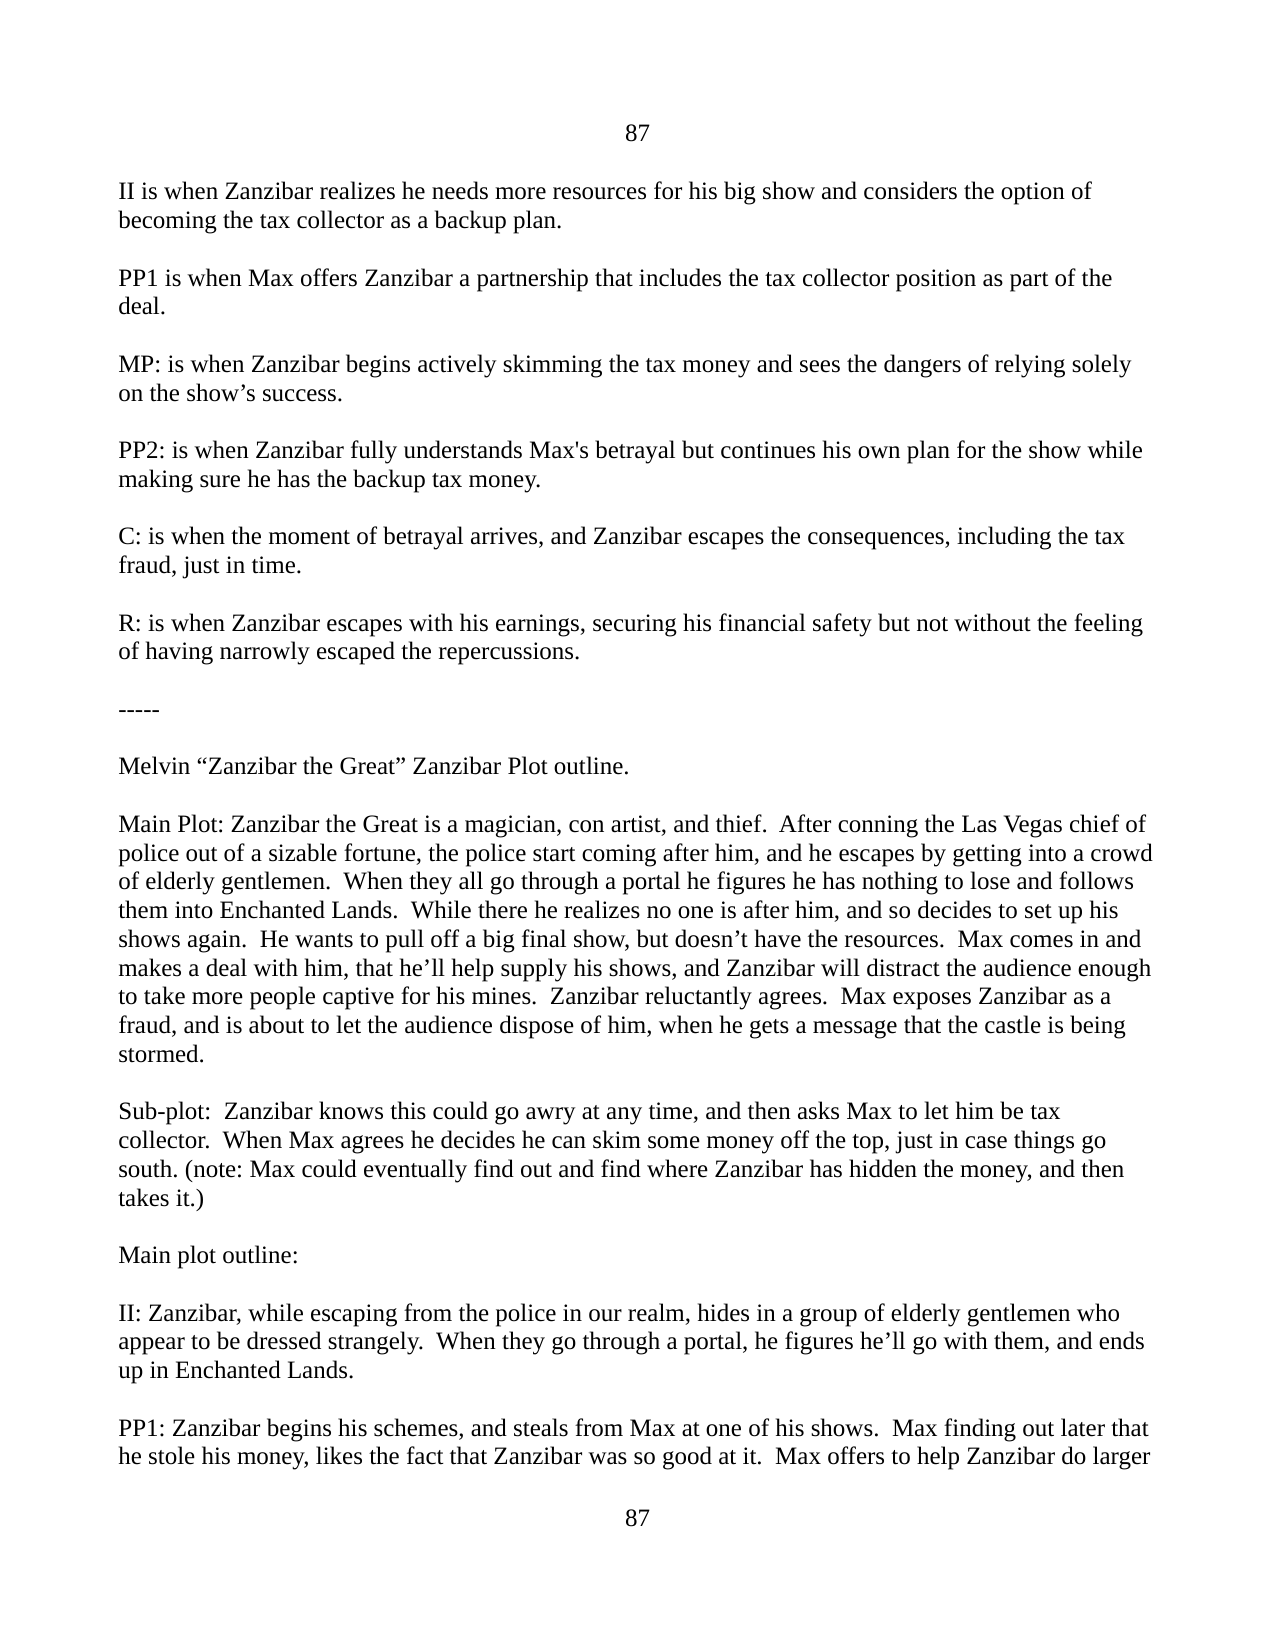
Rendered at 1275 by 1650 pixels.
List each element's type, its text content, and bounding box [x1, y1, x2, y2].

text Sub-plot: Zanzibar knows this could go awry at any time, and then asks Max to let him be tax collector. When Max agrees he decides he can skim some money off the top, just in case things go south. (note: Max could eventually find out and find where Zanzibar has hidden the money, and then takes it.) [118, 1096, 1157, 1211]
text PP1 is when Max offers Zanzibar a partnership that includes the tax collector position as part of the deal. [118, 263, 1157, 320]
text PP2: is when Zanzibar fully understands Max's betrayal but continues his own plan for the show while making sure he has the backup tax money. [118, 435, 1157, 493]
text ----- [118, 694, 1157, 723]
text MP: is when Zanzibar begins actively skimming the tax money and sees the dangers of relying solely on the show’s success. [118, 349, 1157, 406]
text II: Zanzibar, while escaping from the police in our realm, hides in a group of elderly gentlemen who appear to be dressed strangely. When they go through a portal, he figures he’ll go with them, and ends up in Enchanted Lands. [118, 1298, 1157, 1384]
text C: is when the moment of betrayal arrives, and Zanzibar escapes the consequences, including the tax fraud, just in time. [118, 521, 1157, 579]
text Melvin “Zanzibar the Great” Zanzibar Plot outline. [118, 751, 1157, 780]
text PP1: Zanzibar begins his schemes, and steals from Max at one of his shows. Max finding out later that he stole his money, likes the fact that Zanzibar was so good at it. Max offers to help Zanzibar do larger [118, 1413, 1157, 1470]
text II is when Zanzibar realizes he needs more resources for his big show and considers the option of becoming the tax collector as a backup plan. [118, 176, 1157, 234]
text Main Plot: Zanzibar the Great is a magician, con artist, and thief. After conning the Las Vegas chief of police out of a sizable fortune, the police start coming after him, and he escapes by getting into a crowd of elderly gentlemen. When they all go through a portal he figures he has nothing to lose and follows them into Enchanted Lands. While there he realizes no one is after him, and so decides to set up his shows again. He wants to pull off a big final show, but doesn’t have the resources. Max comes in and makes a deal with him, that he’ll help supply his shows, and Zanzibar will distract the audience enough to take more people captive for his mines. Zanzibar reluctantly agrees. Max exposes Zanzibar as a fraud, and is about to let the audience dispose of him, when he gets a message that the castle is being stormed. [118, 809, 1157, 1068]
text R: is when Zanzibar escapes with his earnings, securing his financial safety but not without the feeling of having narrowly escaped the repercussions. [118, 608, 1157, 665]
text Main plot outline: [118, 1240, 1157, 1269]
